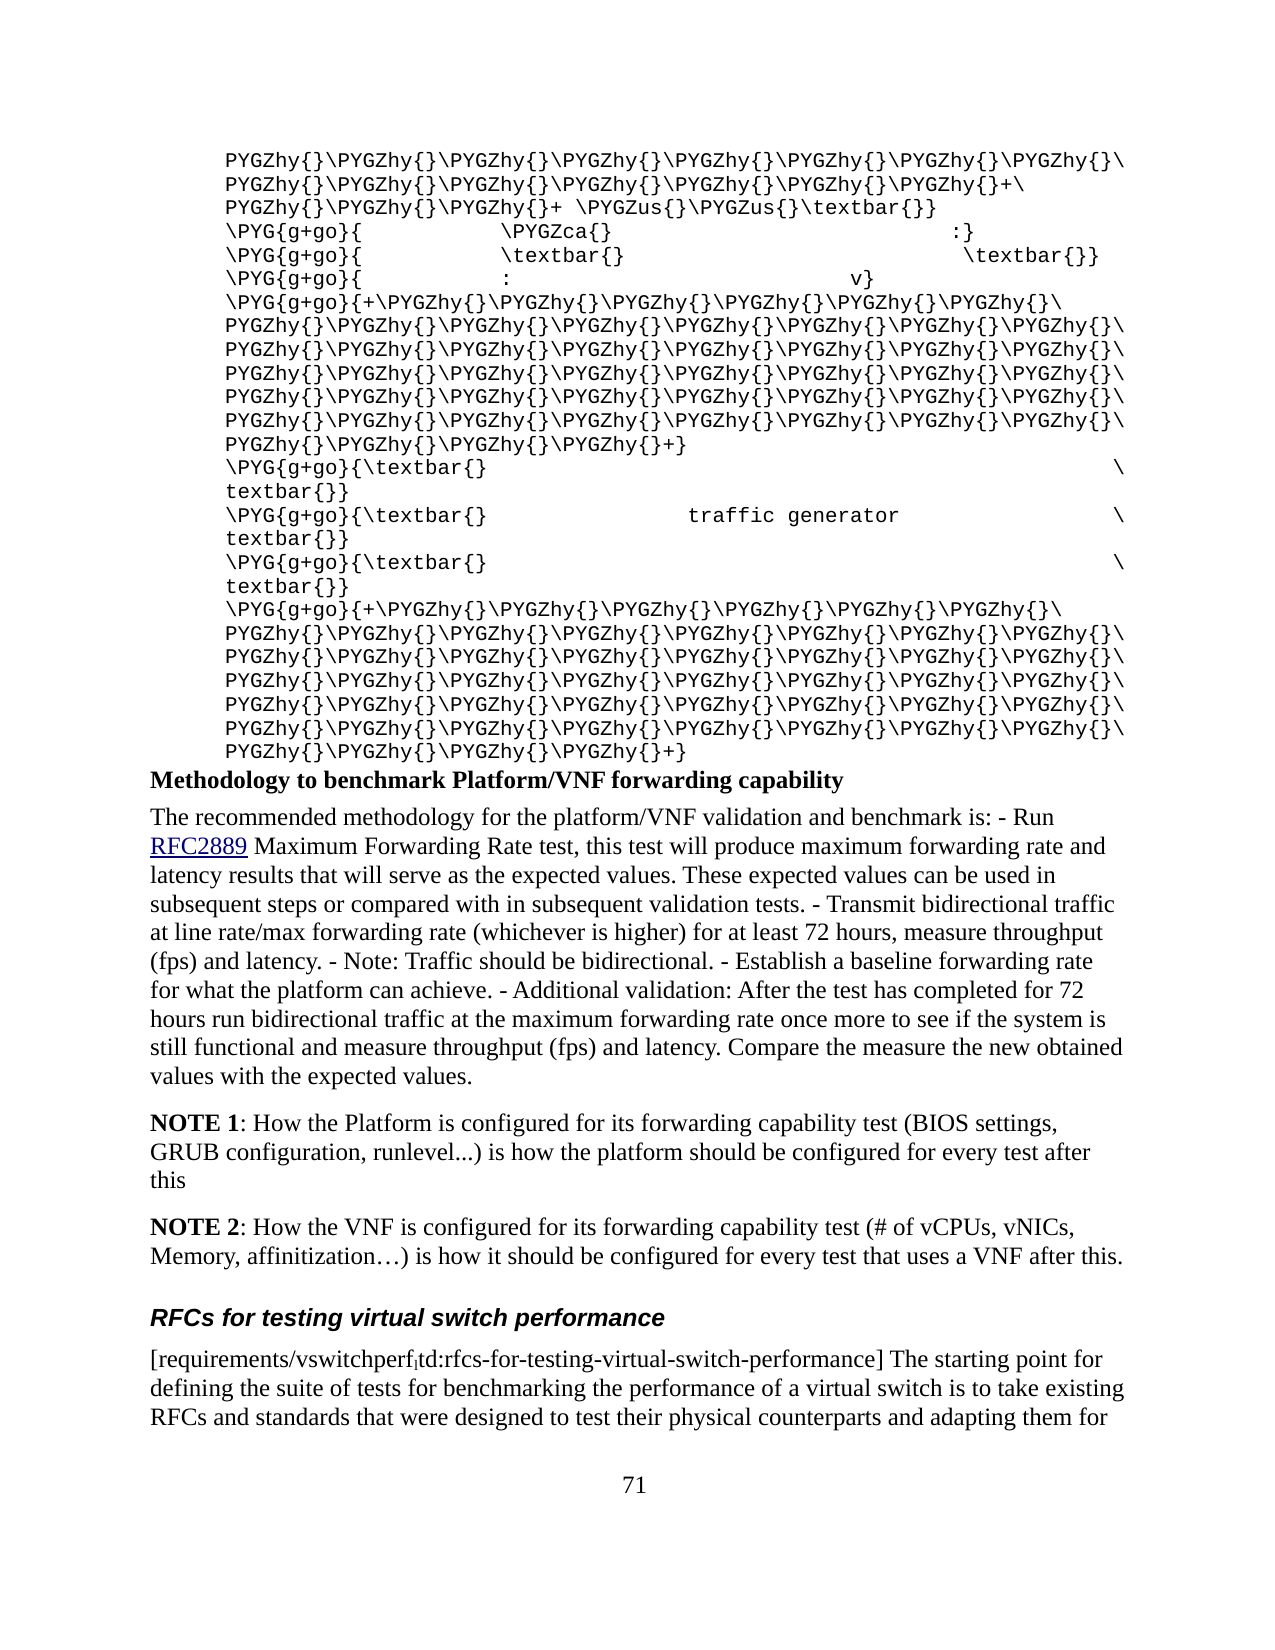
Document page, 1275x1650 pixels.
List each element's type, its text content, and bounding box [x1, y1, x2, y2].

text [requirements/vswitchperfltd:rfcs-for-testing-virtual-switch-performance] The starting point for defining the suite of tests for benchmarking the performance of a virtual switch is to take existing RFCs and standards that were designed to test their physical counterparts and adapting them for [150, 1344, 1125, 1431]
subtitle RFCs for testing virtual switch performance [150, 1303, 1125, 1332]
text NOTE 1: How the Platform is configured for its forwarding capability test (BIOS settings, GRUB configuration, runlevel...) is how the platform should be configured for every test after this [150, 1108, 1125, 1194]
list \PYG{g+go}{\textbar{} \textbar{}} [187, 457, 1125, 505]
list \PYG{g+go}{ : v} [187, 268, 1125, 292]
list \PYG{g+go}{ \PYGZca{} :} [187, 221, 1125, 244]
list \PYG{g+go}{+\PYGZhy{}\PYGZhy{}\PYGZhy{}\PYGZhy{}\PYGZhy{}\PYGZhy{}\PYGZhy{}\PYGZhy{}\PYGZhy{}\PYGZhy{}\PYGZhy{}\PYGZhy{}\PYGZhy{}\PYGZhy{}\PYGZhy{}\PYGZhy{}\PYGZhy{}\PYGZhy{}\PYGZhy{}\PYGZhy{}\PYGZhy{}\PYGZhy{}\PYGZhy{}\PYGZhy{}\PYGZhy{}\PYGZhy{}\PYGZhy{}\PYGZhy{}\PYGZhy{}\PYGZhy{}\PYGZhy{}\PYGZhy{}\PYGZhy{}\PYGZhy{}\PYGZhy{}\PYGZhy{}\PYGZhy{}\PYGZhy{}\PYGZhy{}\PYGZhy{}\PYGZhy{}\PYGZhy{}\PYGZhy{}\PYGZhy{}\PYGZhy{}\PYGZhy{}\PYGZhy{}\PYGZhy{}\PYGZhy{}\PYGZhy{}+} [187, 292, 1125, 457]
text The recommended methodology for the platform/VNF validation and benchmark is: - Run RFC2889 Maximum Forwarding Rate test, this test will produce maximum forwarding rate and latency results that will serve as the expected values. These expected values can be used in subsequent steps or compared with in subsequent validation tests. - Transmit bidirectional traffic at line rate/max forwarding rate (whichever is higher) for at least 72 hours, measure throughput (fps) and latency. - Note: Traffic should be bidirectional. - Establish a baseline forwarding rate for what the platform can achieve. - Additional validation: After the test has completed for 72 hours run bidirectional traffic at the maximum forwarding rate once more to see if the system is still functional and measure throughput (fps) and latency. Compare the measure the new obtained values with the expected values. [150, 802, 1125, 1090]
list \PYG{g+go}{ \textbar{} \textbar{}} [187, 244, 1125, 268]
list \PYG{g+go}{+\PYGZhy{}\PYGZhy{}\PYGZhy{}\PYGZhy{}\PYGZhy{}\PYGZhy{}\PYGZhy{}\PYGZhy{}\PYGZhy{}\PYGZhy{}\PYGZhy{}\PYGZhy{}\PYGZhy{}\PYGZhy{}\PYGZhy{}\PYGZhy{}\PYGZhy{}\PYGZhy{}\PYGZhy{}\PYGZhy{}\PYGZhy{}\PYGZhy{}\PYGZhy{}\PYGZhy{}\PYGZhy{}\PYGZhy{}\PYGZhy{}\PYGZhy{}\PYGZhy{}\PYGZhy{}\PYGZhy{}\PYGZhy{}\PYGZhy{}\PYGZhy{}\PYGZhy{}\PYGZhy{}\PYGZhy{}\PYGZhy{}\PYGZhy{}\PYGZhy{}\PYGZhy{}\PYGZhy{}\PYGZhy{}\PYGZhy{}\PYGZhy{}\PYGZhy{}\PYGZhy{}\PYGZhy{}\PYGZhy{}\PYGZhy{}+} [187, 599, 1125, 765]
list \PYG{g+go}{\textbar{} traffic generator \textbar{}} [187, 505, 1125, 552]
text Methodology to benchmark Platform/VNF forwarding capability [150, 765, 1125, 793]
list PYGZhy{}\PYGZhy{}\PYGZhy{}\PYGZhy{}\PYGZhy{}\PYGZhy{}\PYGZhy{}\PYGZhy{}\PYGZhy{}\PYGZhy{}\PYGZhy{}\PYGZhy{}\PYGZhy{}\PYGZhy{}\PYGZhy{}+\PYGZhy{}\PYGZhy{}\PYGZhy{}+ \PYGZus{}\PYGZus{}\textbar{}} [187, 150, 1125, 221]
text NOTE 2: How the VNF is configured for its forwarding capability test (# of vCPUs, vNICs, Memory, affinitization…) is how it should be configured for every test that uses a VNF after this. [150, 1212, 1125, 1269]
list \PYG{g+go}{\textbar{} \textbar{}} [187, 552, 1125, 599]
